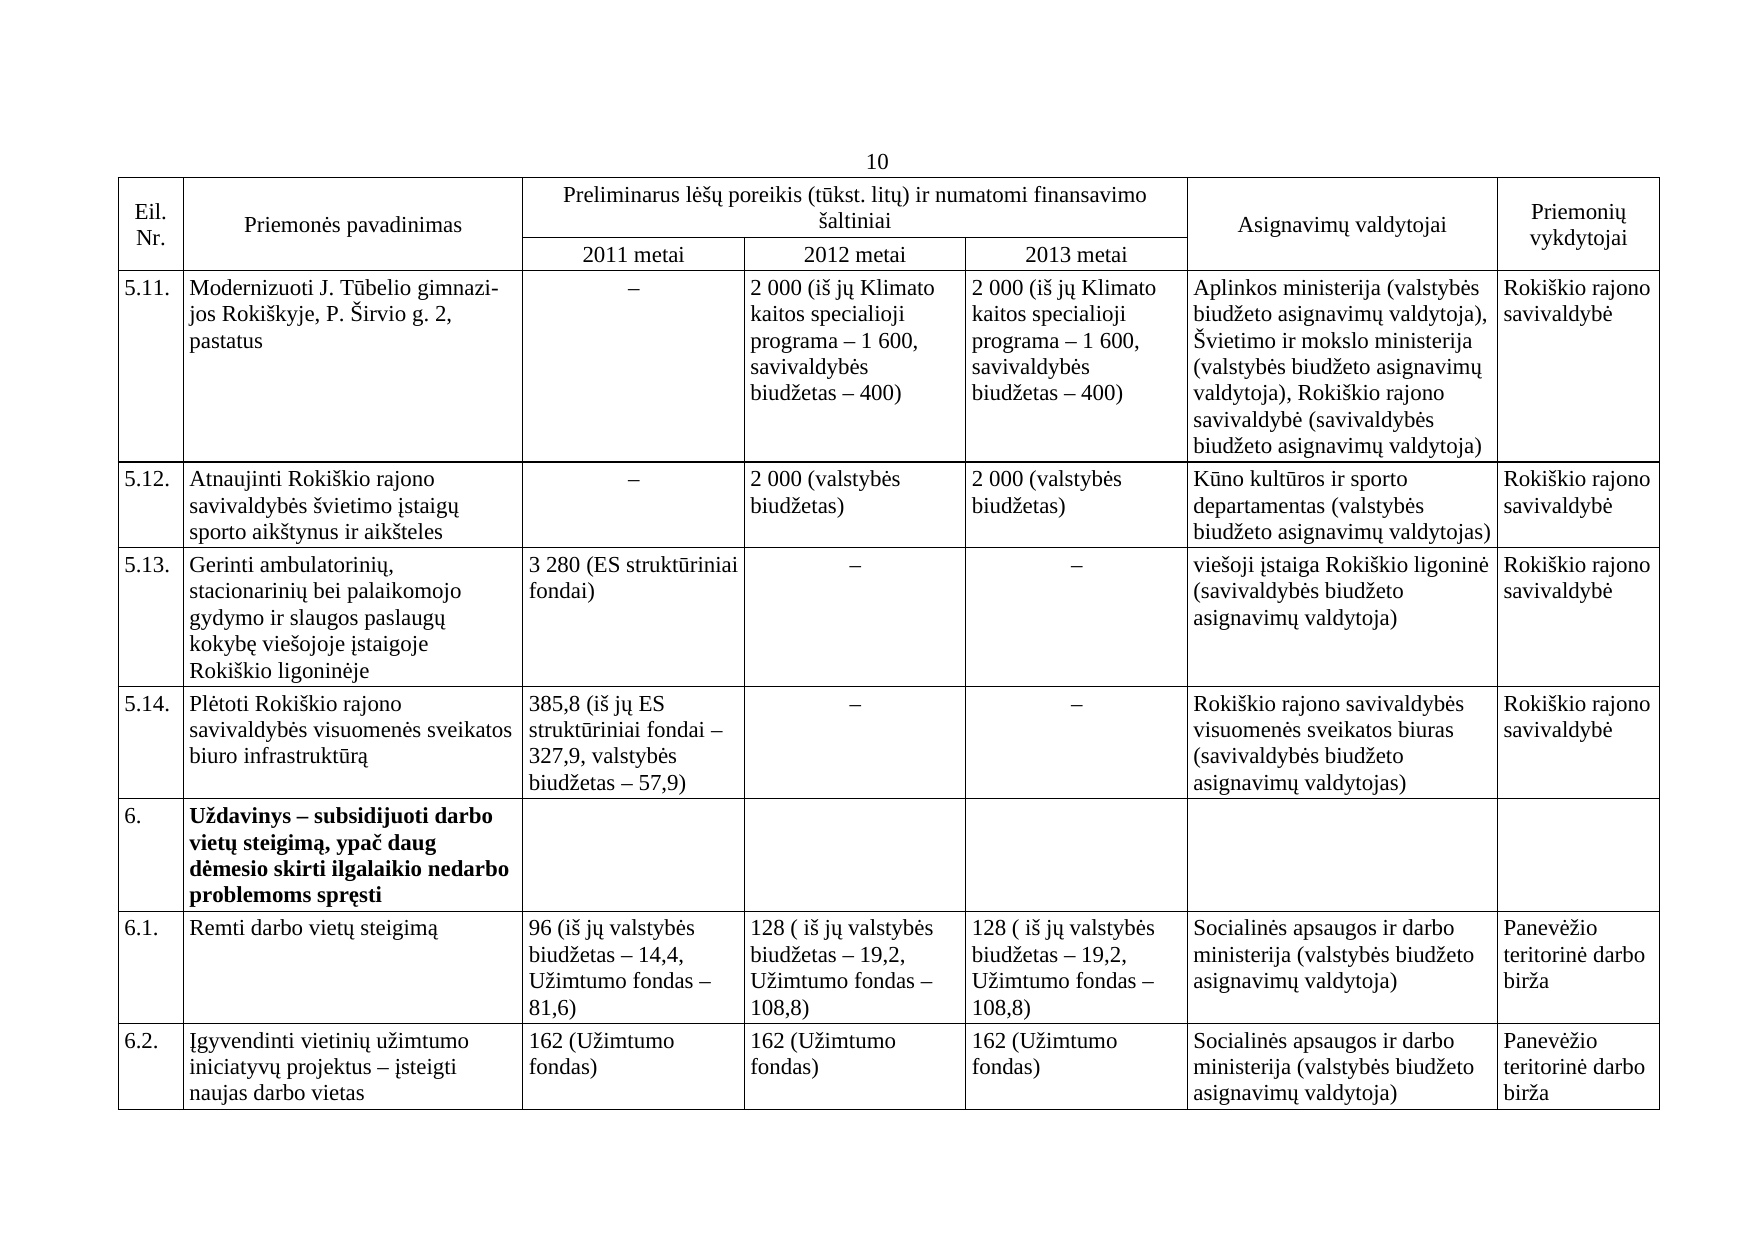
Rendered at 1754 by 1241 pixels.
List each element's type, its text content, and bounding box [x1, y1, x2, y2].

table_cell 128 ( iš jų valstybės biudžetas – 19,2, Užimtumo fondas – 108,8) [745, 912, 965, 1023]
table_cell Remti darbo vietų steigimą [184, 912, 522, 1023]
table_cell Rokiškio rajono savivaldybė [1498, 548, 1659, 686]
table_cell [1498, 799, 1659, 911]
table_cell 5.11. [119, 271, 183, 461]
table_cell 162 (Užimtumo fondas) [523, 1024, 744, 1109]
table_header Eil. Nr. [119, 178, 183, 270]
table_cell 128 ( iš jų valstybės biudžetas – 19,2, Užimtumo fondas – 108,8) [966, 912, 1187, 1023]
table_header Preliminarus lėšų poreikis (tūkst. litų) ir numatomi finansavimo šaltiniai [523, 178, 1187, 237]
table_cell Gerinti ambulatorinių, stacionarinių bei palaikomojo gydymo ir slaugos paslaugų kokybę viešojoje įstaigoje Rokiškio ligoninėje [184, 548, 522, 686]
table_cell 385,8 (iš jų ES struktūriniai fondai – 327,9, valstybės biudžetas – 57,9) [523, 687, 744, 798]
table_cell Modernizuoti J. Tūbelio gimnazi­jos Rokiškyje, P. Širvio g. 2, pastatus [184, 271, 522, 461]
table_cell – [745, 687, 965, 798]
table_cell 2 000 (iš jų Klimato kaitos specialioji programa – 1 600, savivaldybės biudžetas – 400) [966, 271, 1187, 461]
table_cell Rokiškio rajono savivaldybė [1498, 271, 1659, 461]
table_cell Panevėžio teritorinė darbo birža [1498, 912, 1659, 1023]
table_cell – [966, 687, 1187, 798]
table_header Priemonių vykdytojai [1498, 178, 1659, 270]
table_cell 2011 metai [523, 238, 744, 270]
table_header Priemonės pavadinimas [184, 178, 522, 270]
table_cell Uždavinys – subsidijuoti darbo vietų steigimą, ypač daug dėmesio skirti ilgalaikio nedarbo problemoms spręsti [184, 799, 522, 911]
table_cell – [745, 548, 965, 686]
table_cell 162 (Užimtumo fondas) [745, 1024, 965, 1109]
table_cell 96 (iš jų valstybės biudžetas – 14,4, Užimtumo fondas – 81,6) [523, 912, 744, 1023]
table_cell [966, 799, 1187, 911]
table_cell Atnaujinti Rokiškio rajono savivaldybės švietimo įstaigų sporto aikštynus ir aikšteles [184, 463, 522, 547]
table_cell viešoji įstaiga Rokiškio ligoninė (savivaldybės biudžeto asignavimų valdytoja) [1188, 548, 1497, 686]
table_cell – [523, 463, 744, 547]
table_cell Įgyvendinti vietinių užimtumo iniciatyvų projektus – įsteigti naujas darbo vietas [184, 1024, 522, 1109]
table_cell 2013 metai [966, 238, 1187, 270]
table_cell 5.14. [119, 687, 183, 798]
table_cell 2 000 (iš jų Klimato kaitos specialioji programa – 1 600, savivaldybės biudžetas – 400) [745, 271, 965, 461]
table_cell – [966, 548, 1187, 686]
table_cell 5.12. [119, 463, 183, 547]
table_cell Aplinkos ministerija (valstybės biudžeto asignavimų valdytoja), Švietimo ir mokslo ministerija (valstybės biudžeto asignavimų valdytoja), Rokiškio rajono savivaldybė (savivaldybės biudžeto asignavimų valdytoja) [1188, 271, 1497, 461]
table_cell Rokiškio rajono savivaldybės visuomenės sveikatos biuras (savivaldybės biudžeto asignavimų valdytojas) [1188, 687, 1497, 798]
table_cell 6.2. [119, 1024, 183, 1109]
table_cell Panevėžio teritorinė darbo birža [1498, 1024, 1659, 1109]
table_cell 5.13. [119, 548, 183, 686]
table_cell 6. [119, 799, 183, 911]
table_cell [523, 799, 744, 911]
table_cell Plėtoti Rokiškio rajono savivaldybės visuomenės sveikatos biuro infrastruktūrą [184, 687, 522, 798]
table_header Asignavimų valdytojai [1188, 178, 1497, 270]
table_cell 6.1. [119, 912, 183, 1023]
table_cell Rokiškio rajono savivaldybė [1498, 463, 1659, 547]
table_cell 162 (Užimtumo fondas) [966, 1024, 1187, 1109]
table_cell [745, 799, 965, 911]
table_cell Socialinės apsaugos ir darbo ministerija (valstybės biudžeto asignavimų valdytoja) [1188, 912, 1497, 1023]
table_cell Socialinės apsaugos ir darbo ministerija (valstybės biudžeto asignavimų valdytoja) [1188, 1024, 1497, 1109]
table_cell [1188, 799, 1497, 911]
table_cell Rokiškio rajono savivaldybė [1498, 687, 1659, 798]
table_cell Kūno kultūros ir sporto departamentas (valstybės biudžeto asignavimų valdytojas) [1188, 463, 1497, 547]
table_cell 2 000 (valstybės biudžetas) [745, 463, 965, 547]
table_cell 3 280 (ES struktūriniai fondai) [523, 548, 744, 686]
table_cell 2012 metai [745, 238, 965, 270]
table_cell 2 000 (valstybės biudžetas) [966, 463, 1187, 547]
table_cell – [523, 271, 744, 461]
